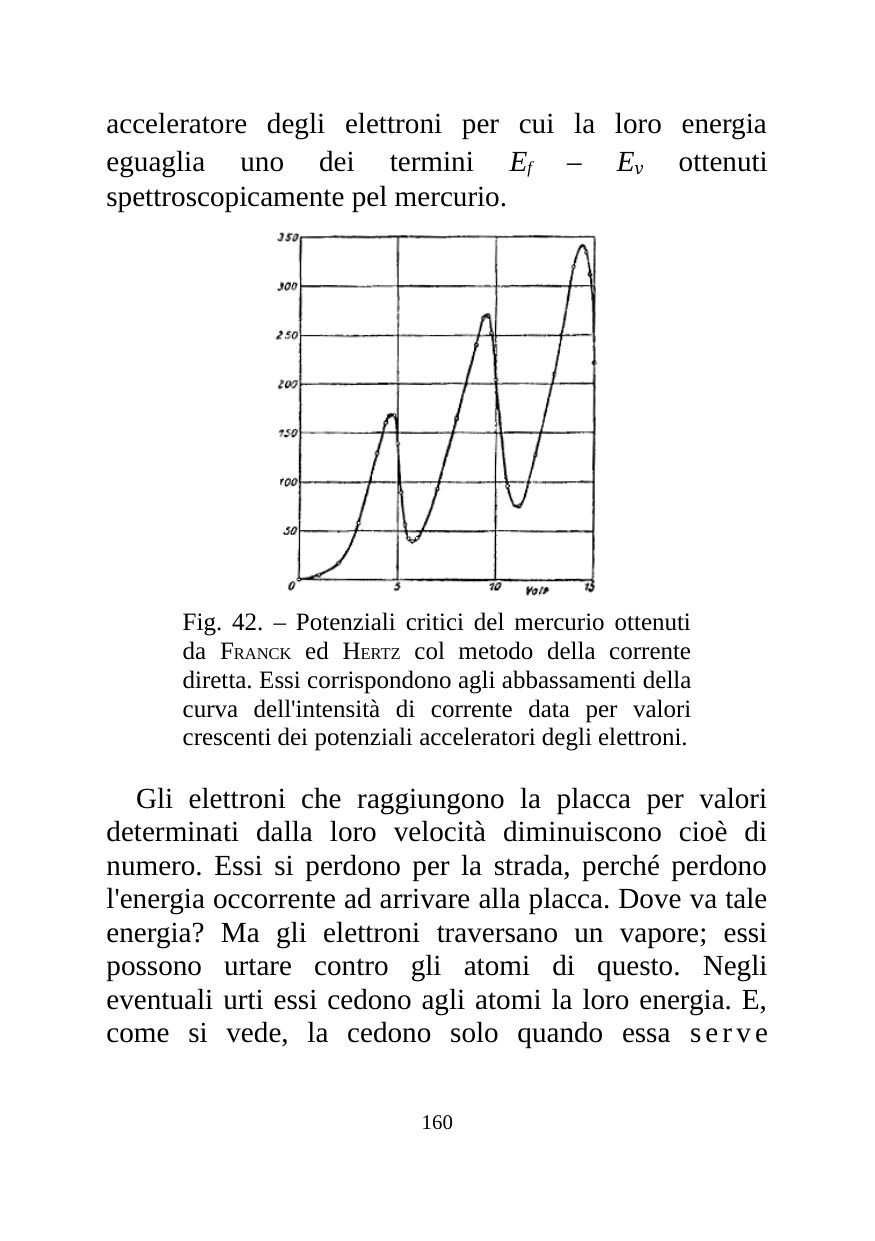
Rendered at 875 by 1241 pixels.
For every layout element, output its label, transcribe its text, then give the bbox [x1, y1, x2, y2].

text acceleratore degli elettroni per cui la loro energia eguaglia uno dei termini Ef – Ev ottenuti spettroscopicamente pel mercurio. [106, 106, 768, 213]
picture [263, 213, 611, 608]
table_header [183, 213, 263, 607]
text Gli elettroni che raggiungono la placca per valori determinati dalla loro velocità diminuiscono cioè di numero. Essi si perdono per la strada, perché perdono l'energia occorrente ad arrivare alla placca. Dove va tale energia? Ma gli elettroni traversano un vapore; essi possono urtare contro gli atomi di questo. Negli eventuali urti essi cedono agli atomi la loro energia. E, come si vede, la cedono solo quando essa serve [106, 781, 768, 1049]
table_header [611, 213, 692, 607]
table_header Fig. 42. – Potenziali critici del mercurio ottenuti da Franck ed Hertz col metodo della corrente diretta. Essi corrispondono agli abbassamenti della curva dell'intensità di corrente data per valori crescenti dei potenziali acceleratori degli elettroni. [183, 608, 692, 781]
